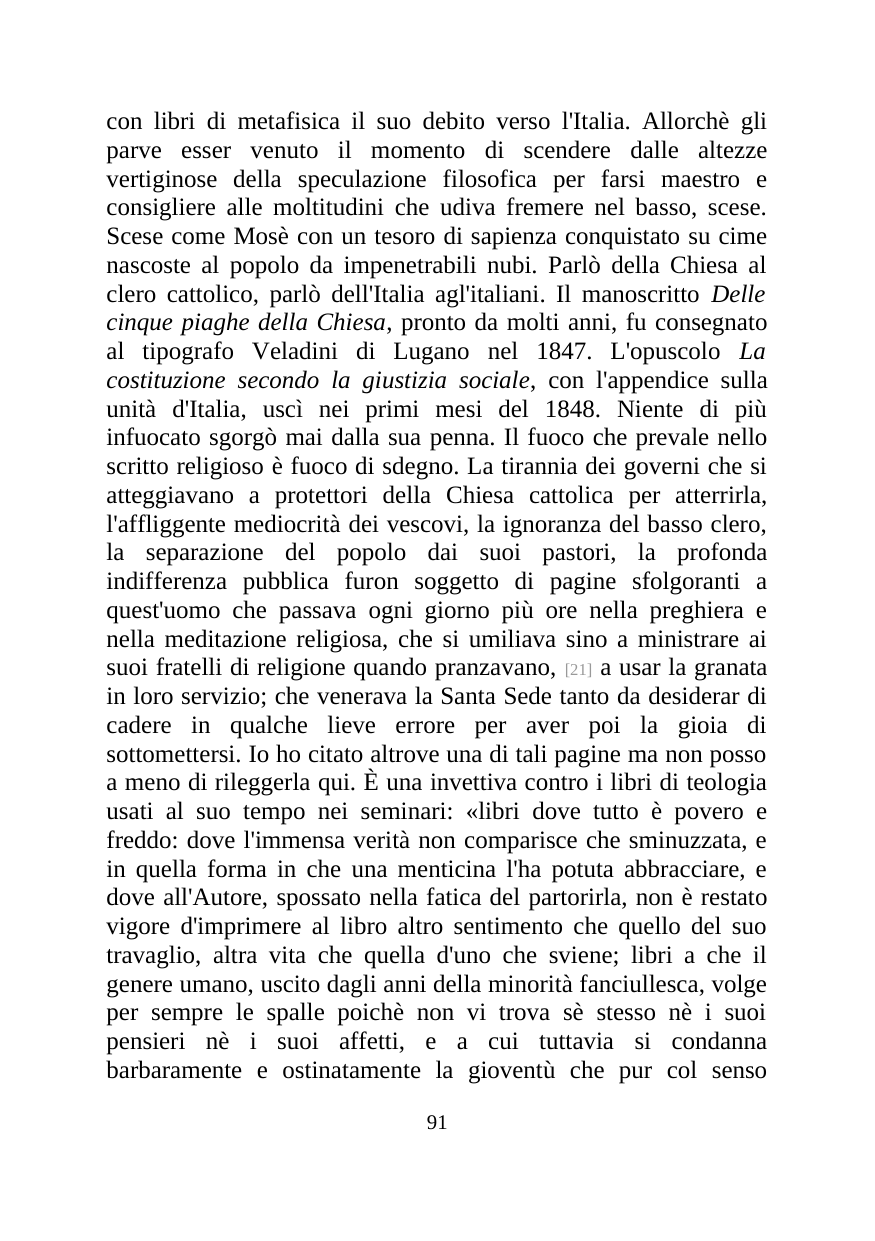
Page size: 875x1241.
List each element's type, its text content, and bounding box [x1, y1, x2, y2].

text con libri di metafisica il suo debito verso l'Italia. Allorchè gli parve esser venuto il momento di scendere dalle altezze vertiginose della speculazione filosofica per farsi maestro e consigliere alle moltitudini che udiva fremere nel basso, scese. Scese come Mosè con un tesoro di sapienza conquistato su cime nascoste al popolo da impenetrabili nubi. Parlò della Chiesa al clero cattolico, parlò dell'Italia agl'italiani. Il manoscritto Delle cinque piaghe della Chiesa, pronto da molti anni, fu consegnato al tipografo Veladini di Lugano nel 1847. L'opuscolo La costituzione secondo la giustizia sociale, con l'appendice sulla unità d'Italia, uscì nei primi mesi del 1848. Niente di più infuocato sgorgò mai dalla sua penna. Il fuoco che prevale nello scritto religioso è fuoco di sdegno. La tirannia dei governi che si atteggiavano a protettori della Chiesa cattolica per atterrirla, l'affliggente mediocrità dei vescovi, la ignoranza del basso clero, la separazione del popolo dai suoi pastori, la profonda indifferenza pubblica furon soggetto di pagine sfolgoranti a quest'uomo che passava ogni giorno più ore nella preghiera e nella meditazione religiosa, che si umiliava sino a ministrare ai suoi fratelli di religione quando pranzavano, [21] a usar la granata in loro servizio; che venerava la Santa Sede tanto da desiderar di cadere in qualche lieve errore per aver poi la gioia di sottomettersi. Io ho citato altrove una di tali pagine ma non posso a meno di rileggerla qui. È una invettiva contro i libri di teologia usati al suo tempo nei seminari: «libri dove tutto è povero e freddo: dove l'immensa verità non comparisce che sminuzzata, e in quella forma in che una menticina l'ha potuta abbracciare, e dove all'Autore, spossato nella fatica del partorirla, non è restato vigore d'imprimere al libro altro sentimento che quello del suo travaglio, altra vita che quella d'uno che sviene; libri a che il genere umano, uscito dagli anni della minorità fanciullesca, volge per sempre le spalle poichè non vi trova sè stesso nè i suoi pensieri nè i suoi affetti, e a cui tuttavia si condanna barbaramente e ostinatamente la gioventù che pur col senso [106, 106, 768, 1084]
